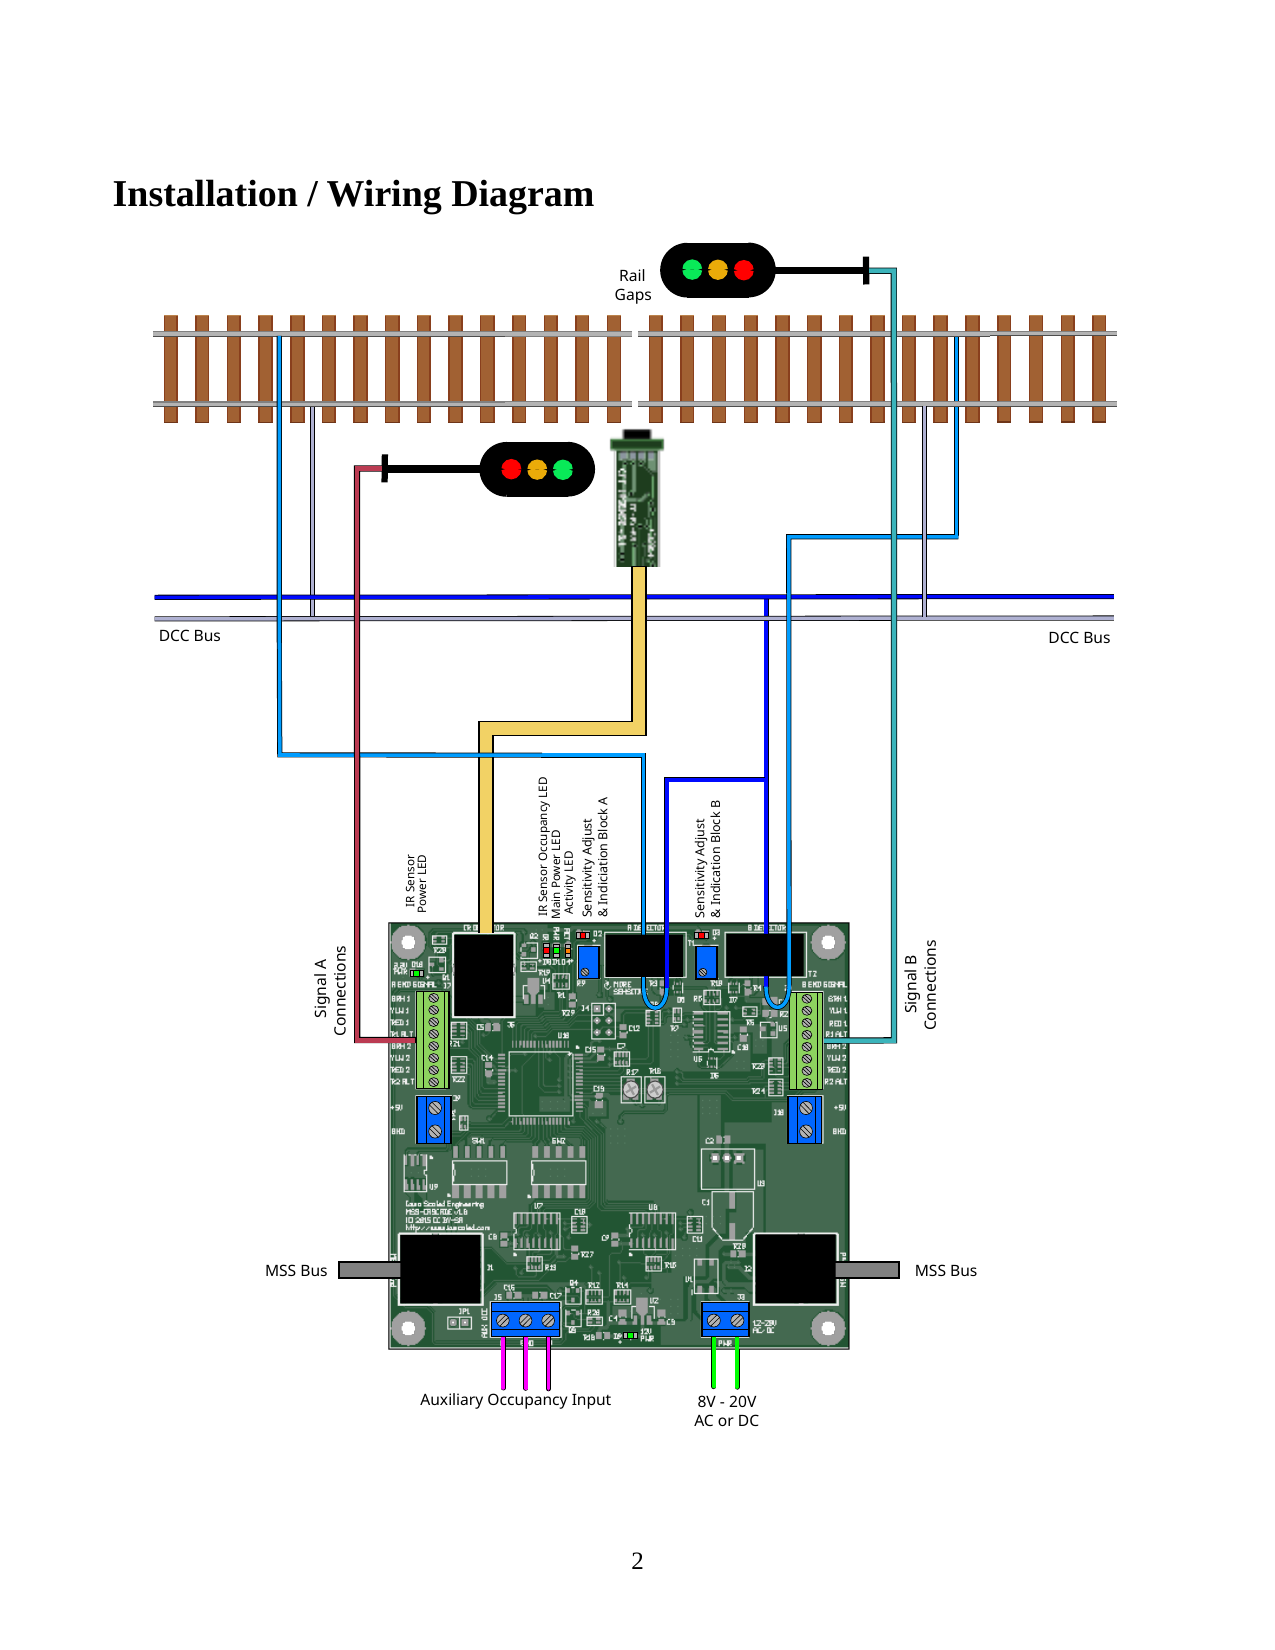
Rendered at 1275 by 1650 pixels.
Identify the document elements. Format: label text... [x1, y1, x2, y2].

subtitle Installation / Wiring Diagram [112, 171, 1162, 214]
